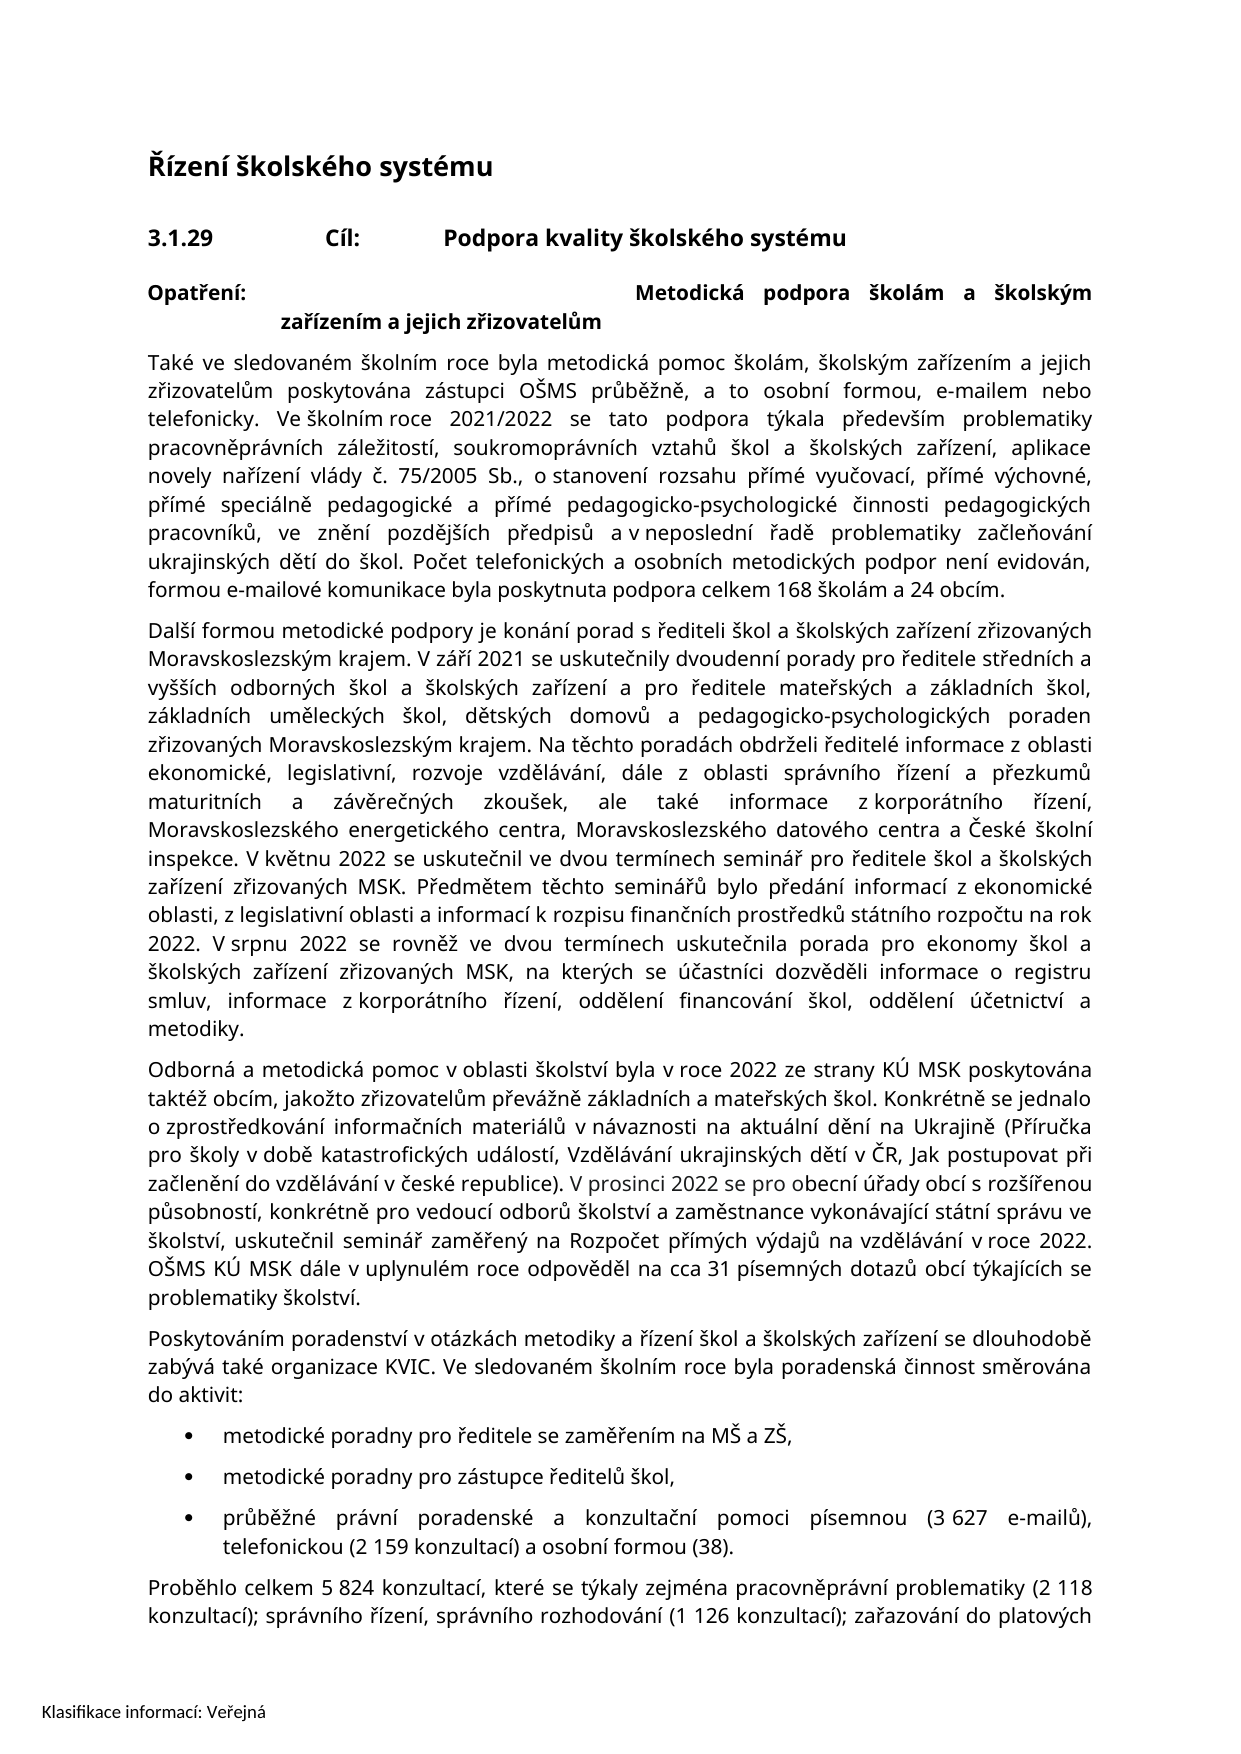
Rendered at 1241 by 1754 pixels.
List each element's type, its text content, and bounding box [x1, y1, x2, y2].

subtitle Řízení školského systému [148, 148, 1092, 184]
list průběžné právní poradenské a konzultační pomoci písemnou (3 627 e-mailů), telefonickou (2 159 konzultací) a osobní formou (38). [185, 1503, 1092, 1560]
list metodické poradny pro ředitele se zaměřením na MŠ a ZŠ, [185, 1421, 1092, 1450]
text Také ve sledovaném školním roce byla metodická pomoc školám, školským zařízením a jejich zřizovatelům poskytována zástupci OŠMS průběžně, a to osobní formou, e-mailem nebo telefonicky. Ve školním roce 2021/2022 se tato podpora týkala především problematiky pracovněprávních záležitostí, soukromoprávních vztahů škol a školských zařízení, aplikace novely nařízení vlády č. 75/2005 Sb., o stanovení rozsahu přímé vyučovací, přímé výchovné, přímé speciálně pedagogické a přímé pedagogicko-psychologické činnosti pedagogických pracovníků, ve znění pozdějších předpisů a v neposlední řadě problematiky začleňování ukrajinských dětí do škol. Počet telefonických a osobních metodických podpor není evidován, formou e-mailové komunikace byla poskytnuta podpora celkem 168 školám a 24 obcím. [148, 348, 1092, 604]
text Opatření: Metodická podpora školám a školským zařízením a jejich zřizovatelům [147, 278, 1092, 335]
text Poskytováním poradenství v otázkách metodiky a řízení škol a školských zařízení se dlouhodobě zabývá také organizace KVIC. Ve sledovaném školním roce byla poradenská činnost směrována do aktivit: [148, 1324, 1092, 1409]
subtitle Cíl: Podpora kvality školského systému [148, 222, 1092, 253]
text Další formou metodické podpory je konání porad s řediteli škol a školských zařízení zřizovaných Moravskoslezským krajem. V září 2021 se uskutečnily dvoudenní porady pro ředitele středních a vyšších odborných škol a školských zařízení a pro ředitele mateřských a základních škol, základních uměleckých škol, dětských domovů a pedagogicko-psychologických poraden zřizovaných Moravskoslezským krajem. Na těchto poradách obdrželi ředitelé informace z oblasti ekonomické, legislativní, rozvoje vzdělávání, dále z oblasti správního řízení a přezkumů maturitních a závěrečných zkoušek, ale také informace z korporátního řízení, Moravskoslezského energetického centra, Moravskoslezského datového centra a České školní inspekce. V květnu 2022 se uskutečnil ve dvou termínech seminář pro ředitele škol a školských zařízení zřizovaných MSK. Předmětem těchto seminářů bylo předání informací z ekonomické oblasti, z legislativní oblasti a informací k rozpisu finančních prostředků státního rozpočtu na rok 2022. V srpnu 2022 se rovněž ve dvou termínech uskutečnila porada pro ekonomy škol a školských zařízení zřizovaných MSK, na kterých se účastníci dozvěděli informace o registru smluv, informace z korporátního řízení, oddělení financování škol, oddělení účetnictví a metodiky. [148, 616, 1092, 1043]
list metodické poradny pro zástupce ředitelů škol, [185, 1462, 1092, 1491]
text Odborná a metodická pomoc v oblasti školství byla v roce 2022 ze strany KÚ MSK poskytována taktéž obcím, jakožto zřizovatelům převážně základních a mateřských škol. Konkrétně se jednalo o zprostředkování informačních materiálů v návaznosti na aktuální dění na Ukrajině (Příručka pro školy v době katastrofických událostí, Vzdělávání ukrajinských dětí v ČR, Jak postupovat při začlenění do vzdělávání v české republice). V prosinci 2022 se pro obecní úřady obcí s rozšířenou působností, konkrétně pro vedoucí odborů školství a zaměstnance vykonávající státní správu ve školství, uskutečnil seminář zaměřený na Rozpočet přímých výdajů na vzdělávání v roce 2022. OŠMS KÚ MSK dále v uplynulém roce odpověděl na cca 31 písemných dotazů obcí týkajících se problematiky školství. [148, 1055, 1092, 1311]
text Proběhlo celkem 5 824 konzultací, které se týkaly zejména pracovněprávní problematiky (2 118 konzultací); správního řízení, správního rozhodování (1 126 konzultací); zařazování do platových [148, 1573, 1092, 1629]
